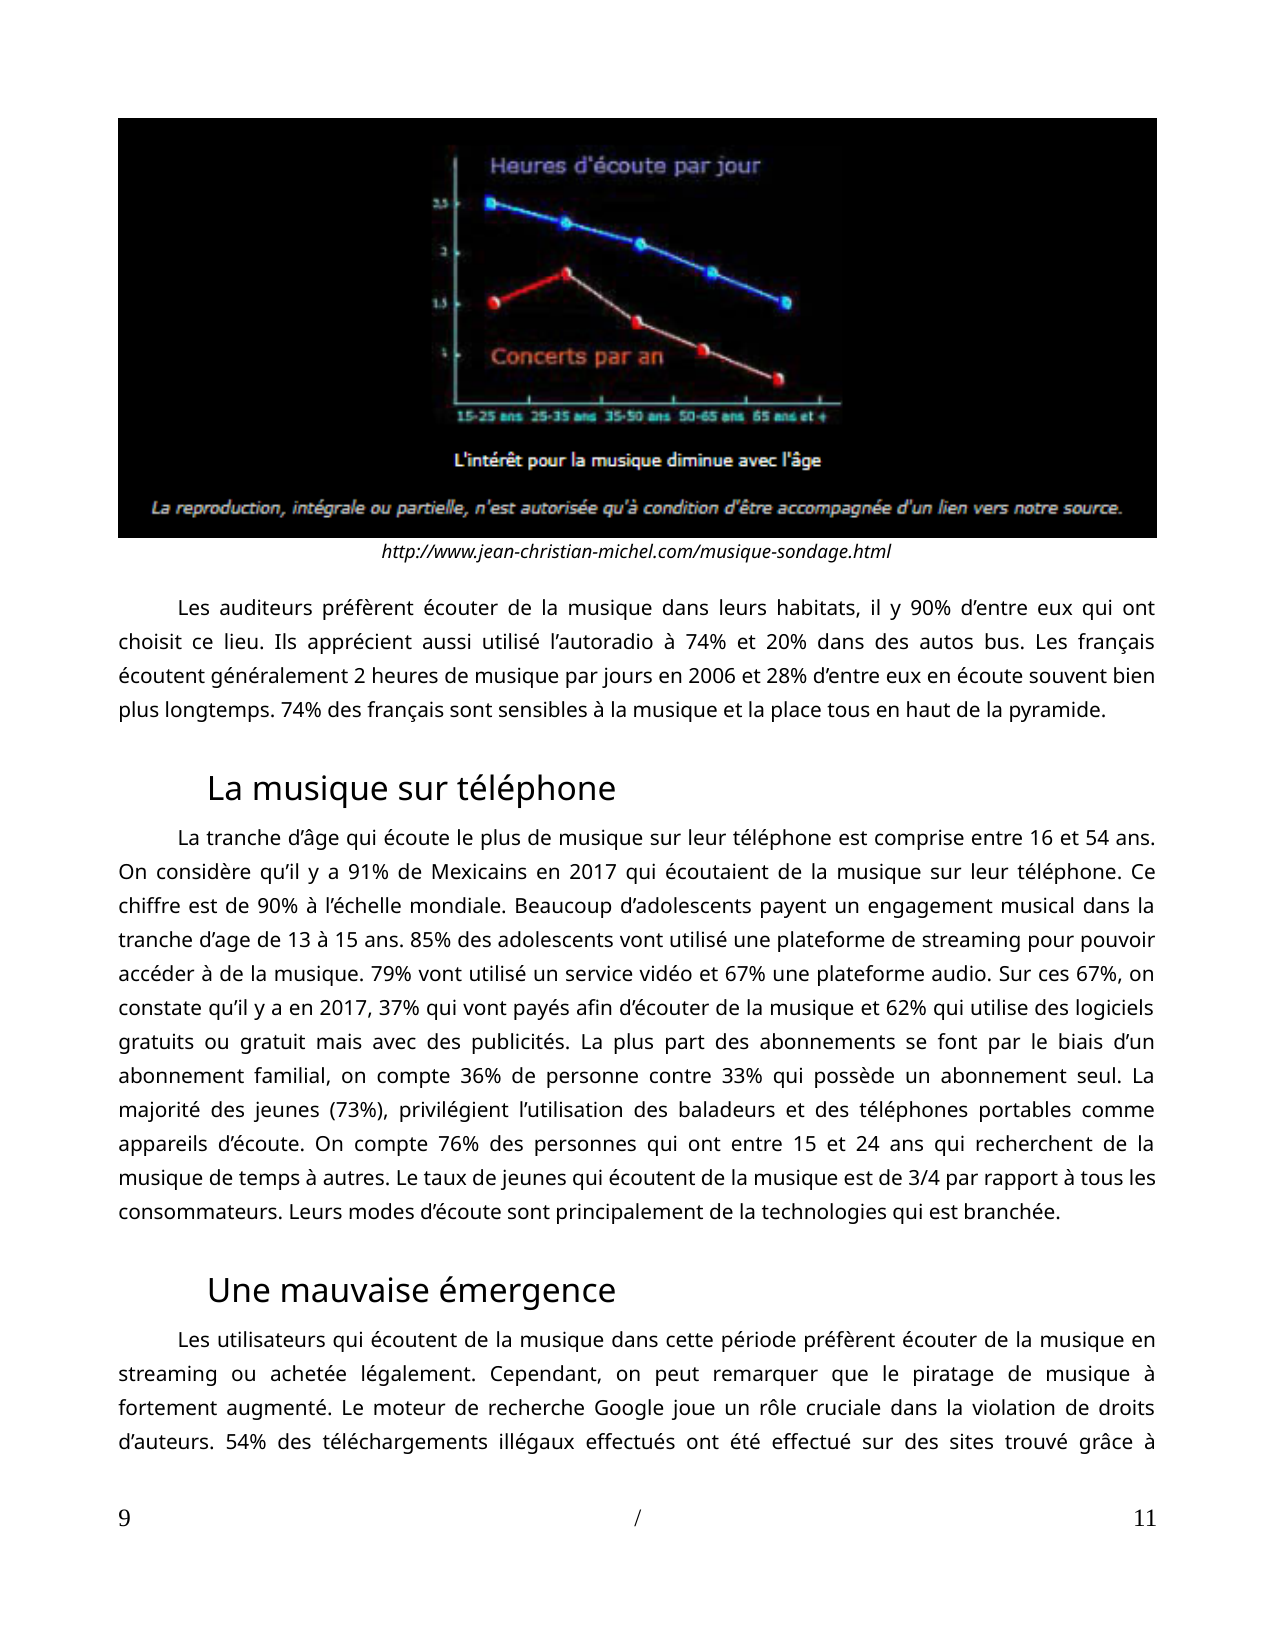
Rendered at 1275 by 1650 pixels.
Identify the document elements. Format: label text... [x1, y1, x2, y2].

text http://www.jean-christian-michel.com/musique-sondage.html [118, 538, 1157, 563]
subtitle Une mauvaise émergence [207, 1267, 1157, 1313]
text La tranche d’âge qui écoute le plus de musique sur leur téléphone est comprise entre 16 et 54 ans. On considère qu’il y a 91% de Mexicains en 2017 qui écoutaient de la musique sur leur téléphone. Ce chiffre est de 90% à l’échelle mondiale. Beaucoup d’adolescents payent un engagement musical dans la tranche d’age de 13 à 15 ans. 85% des adolescents vont utilisé une plateforme de streaming pour pouvoir accéder à de la musique. 79% vont utilisé un service vidéo et 67% une plateforme audio. Sur ces 67%, on constate qu’il y a en 2017, 37% qui vont payés afin d’écouter de la musique et 62% qui utilise des logiciels gratuits ou gratuit mais avec des publicités. La plus part des abonnements se font par le biais d’un abonnement familial, on compte 36% de personne contre 33% qui possède un abonnement seul. La majorité des jeunes (73%), privilégient l’utilisation des baladeurs et des téléphones portables comme appareils d’écoute. On compte 76% des personnes qui ont entre 15 et 24 ans qui recherchent de la musique de temps à autres. Le taux de jeunes qui écoutent de la musique est de 3/4 par rapport à tous les consommateurs. Leurs modes d’écoute sont principalement de la technologies qui est branchée. [118, 823, 1157, 1226]
text Les auditeurs préfèrent écouter de la musique dans leurs habitats, il y 90% d’entre eux qui ont choisit ce lieu. Ils apprécient aussi utilisé l’autoradio à 74% et 20% dans des autos bus. Les français écoutent généralement 2 heures de musique par jours en 2006 et 28% d’entre eux en écoute souvent bien plus longtemps. 74% des français sont sensibles à la musique et la place tous en haut de la pyramide. [118, 593, 1157, 723]
text Les utilisateurs qui écoutent de la musique dans cette période préfèrent écouter de la musique en streaming ou achetée légalement. Cependant, on peut remarquer que le piratage de musique à fortement augmenté. Le moteur de recherche Google joue un rôle cruciale dans la violation de droits d’auteurs. 54% des téléchargements illégaux effectués ont été effectué sur des sites trouvé grâce à [118, 1325, 1157, 1456]
subtitle La musique sur téléphone [207, 764, 1157, 810]
picture [118, 118, 1157, 538]
